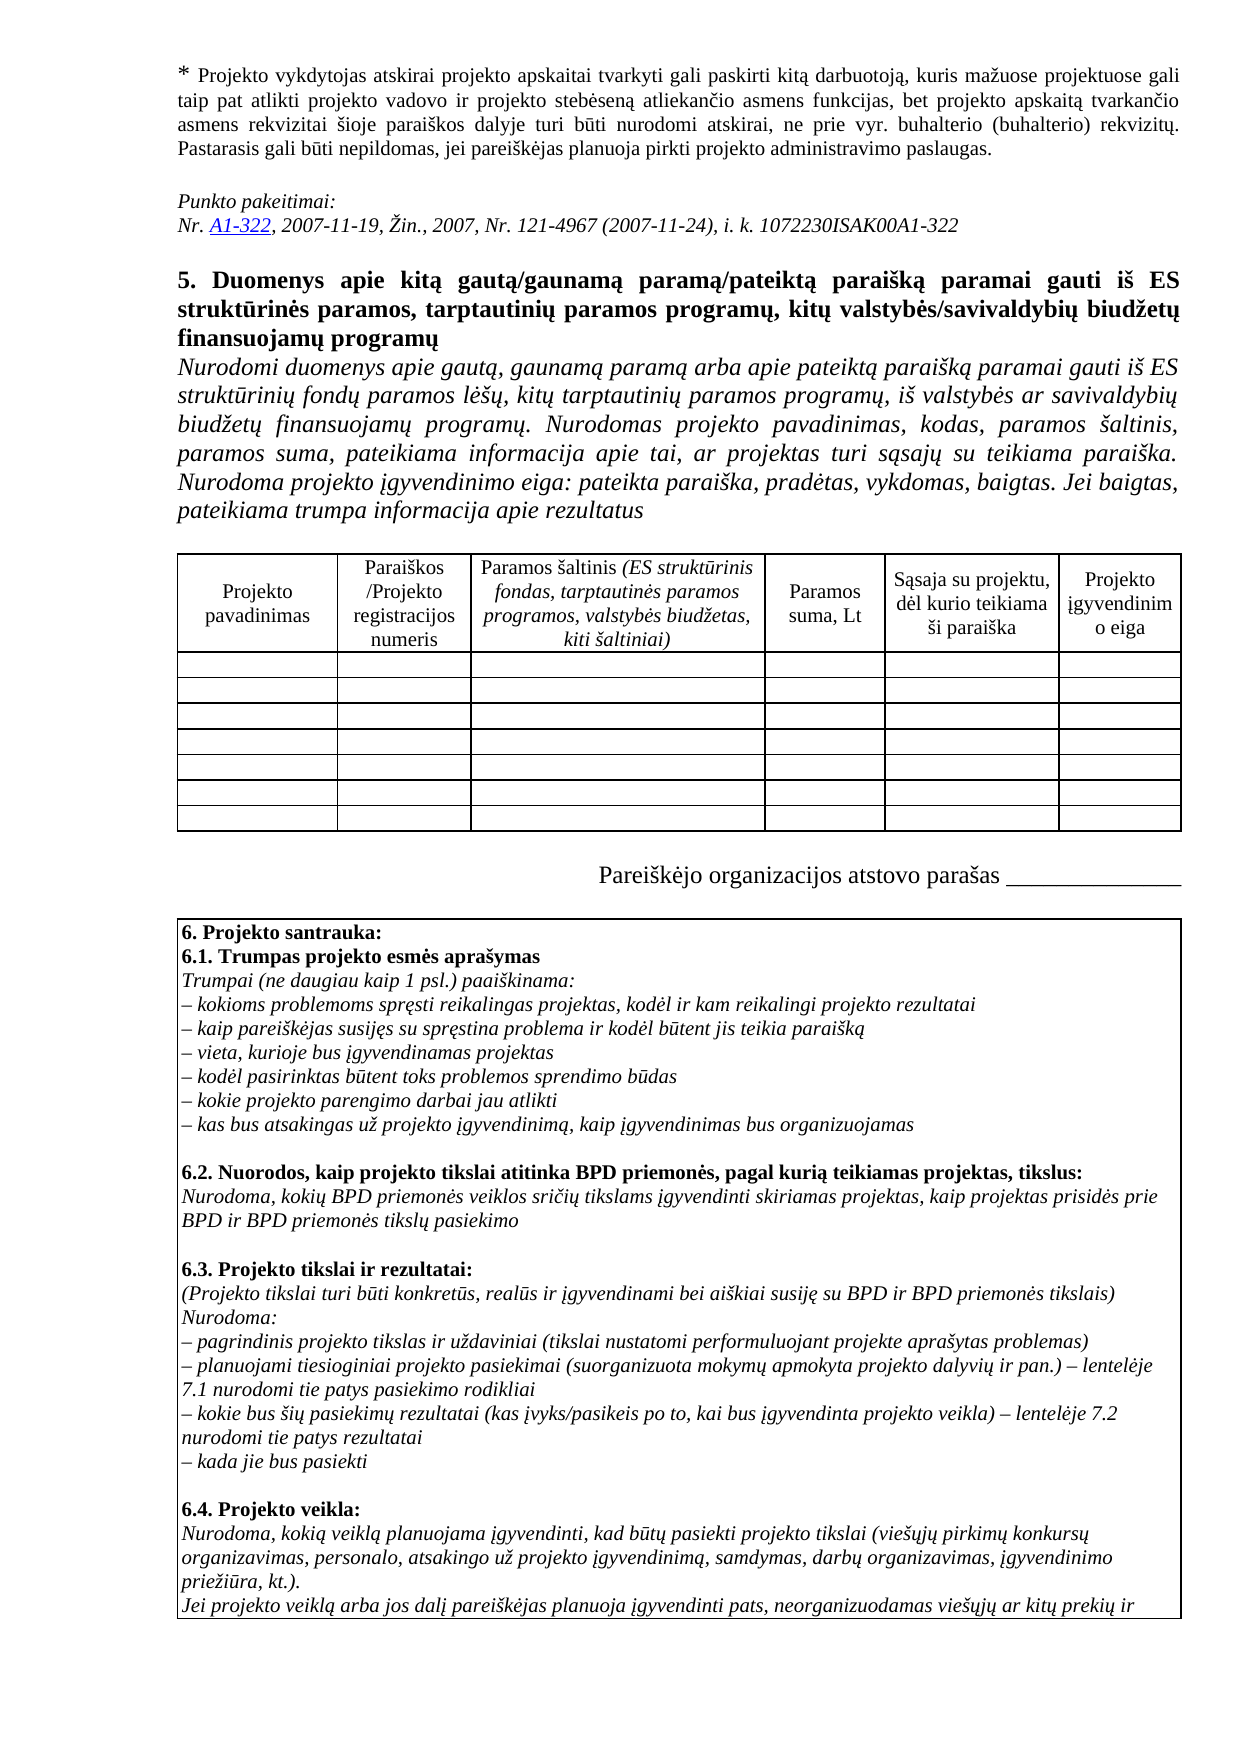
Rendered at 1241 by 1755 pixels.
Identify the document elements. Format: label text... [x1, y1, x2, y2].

text Nr. A1-322, 2007-11-19, Žin., 2007, Nr. 121-4967 (2007-11-24), i. k. 1072230ISAK00A1-322 [177, 213, 1181, 237]
table_cell [472, 806, 764, 830]
text Nurodomi duomenys apie gautą, gaunamą paramą arba apie pateiktą paraišką paramai gauti iš ES struktūrinių fondų paramos lėšų, kitų tarptautinių paramos programų, iš valstybės ar savivaldybių biudžetų finansuojamų programų. Nurodomas projekto pavadinimas, kodas, paramos šaltinis, paramos suma, pateikiama informacija apie tai, ar projektas turi sąsajų su teikiama paraiška. Nurodoma projekto įgyvendinimo eiga: pateikta paraiška, pradėtas, vykdomas, baigtas. Jei baigtas, pateikiama trumpa informacija apie rezultatus [177, 352, 1181, 524]
text * Projekto vykdytojas atskirai projekto apskaitai tvarkyti gali paskirti kitą darbuotoją, kuris mažuose projektuose gali taip pat atlikti projekto vadovo ir projekto stebėseną atliekančio asmens funkcijas, bet projekto apskaitą tvarkančio asmens rekvizitai šioje paraiškos dalyje turi būti nurodomi atskirai, ne prie vyr. buhalterio (buhalterio) rekvizitų. Pastarasis gali būti nepildomas, jei pareiškėjas planuoja pirkti projekto administravimo paslaugas. [177, 59, 1181, 160]
table_cell [178, 730, 337, 753]
table_cell [178, 678, 337, 702]
table_cell [178, 755, 337, 779]
table_header Projekto pavadinimas [178, 555, 337, 651]
table_cell [886, 704, 1058, 728]
table_cell [1060, 730, 1180, 753]
table_cell [472, 730, 764, 753]
table_cell [472, 781, 764, 805]
table_cell [338, 653, 470, 677]
table_cell [472, 653, 764, 677]
table_cell [338, 755, 470, 779]
table_cell [472, 704, 764, 728]
table_header Projekto įgyvendinimo eiga [1060, 555, 1180, 651]
table_cell [338, 806, 470, 830]
table_cell [766, 678, 884, 702]
table_cell [886, 678, 1058, 702]
table_cell [178, 781, 337, 805]
table_cell [178, 704, 337, 728]
table_cell [766, 755, 884, 779]
table_cell [338, 781, 470, 805]
table_cell [338, 730, 470, 753]
table_cell [338, 678, 470, 702]
table_header Paramos šaltinis (ES struktūrinis fondas, tarptautinės paramos programos, valstybės biudžetas, kiti šaltiniai) [472, 555, 764, 651]
text Punkto pakeitimai: [177, 189, 1181, 213]
table_cell [472, 755, 764, 779]
table_header Paraiškos /Projekto registracijos numeris [338, 555, 470, 651]
table_cell [1060, 704, 1180, 728]
table_cell [338, 704, 470, 728]
table_cell [766, 730, 884, 753]
table_cell [178, 806, 337, 830]
table_cell [1060, 781, 1180, 805]
table_cell [766, 653, 884, 677]
table_cell [886, 755, 1058, 779]
text Pareiškėjo organizacijos atstovo parašas ______________ [177, 861, 1181, 889]
table_cell [472, 678, 764, 702]
table_cell [886, 781, 1058, 805]
table_cell [766, 704, 884, 728]
table_cell [1060, 653, 1180, 677]
table_cell [1060, 755, 1180, 779]
table_cell [886, 806, 1058, 830]
table_cell [886, 653, 1058, 677]
table_header 6. Projekto santrauka: 6.1. Trumpas projekto esmės aprašymas Trumpai (ne daugiau kaip 1 psl.) paaiškinama: – kokioms problemoms spręsti reikalingas projektas, kodėl ir kam reikalingi projekto rezultatai – kaip pareiškėjas susijęs su spręstina problema ir kodėl būtent jis teikia paraišką – vieta, kurioje bus įgyvendinamas projektas – kodėl pasirinktas būtent toks problemos sprendimo būdas – kokie projekto parengimo darbai jau atlikti – kas bus atsakingas už projekto įgyvendinimą, kaip įgyvendinimas bus organizuojamas 6.2. Nuorodos, kaip projekto tikslai atitinka BPD priemonės, pagal kurią teikiamas projektas, tikslus: Nurodoma, kokių BPD priemonės veiklos sričių tikslams įgyvendinti skiriamas projektas, kaip projektas prisidės prie BPD ir BPD priemonės tikslų pasiekimo 6.3. Projekto tikslai ir rezultatai: (Projekto tikslai turi būti konkretūs, realūs ir įgyvendinami bei aiškiai susiję su BPD ir BPD priemonės tikslais) Nurodoma: – pagrindinis projekto tikslas ir uždaviniai (tikslai nustatomi performuluojant projekte aprašytas problemas) – planuojami tiesioginiai projekto pasiekimai (suorganizuota mokymų apmokyta projekto dalyvių ir pan.) – lentelėje 7.1 nurodomi tie patys pasiekimo rodikliai – kokie bus šių pasiekimų rezultatai (kas įvyks/pasikeis po to, kai bus įgyvendinta projekto veikla) – lentelėje 7.2 nurodomi tie patys rezultatai – kada jie bus pasiekti 6.4. Projekto veikla: Nurodoma, kokią veiklą planuojama įgyvendinti, kad būtų pasiekti projekto tikslai (viešųjų pirkimų konkursų organizavimas, personalo, atsakingo už projekto įgyvendinimą, samdymas, darbų organizavimas, įgyvendinimo priežiūra, kt.). Jei projekto veiklą arba jos dalį pareiškėjas planuoja įgyvendinti pats, neorganizuodamas viešųjų ar kitų prekių ir [178, 920, 1180, 1617]
table_header Paramos suma, Lt [766, 555, 884, 651]
table_cell [1060, 678, 1180, 702]
table_cell [766, 781, 884, 805]
table_header Sąsaja su projektu, dėl kurio teikiama ši paraiška [886, 555, 1058, 651]
table_cell [766, 806, 884, 830]
table_cell [1060, 806, 1180, 830]
text 5. Duomenys apie kitą gautą/gaunamą paramą/pateiktą paraišką paramai gauti iš ES struktūrinės paramos, tarptautinių paramos programų, kitų valstybės/savivaldybių biudžetų finansuojamų programų [177, 266, 1181, 352]
table_cell [178, 653, 337, 677]
table_cell [886, 730, 1058, 753]
